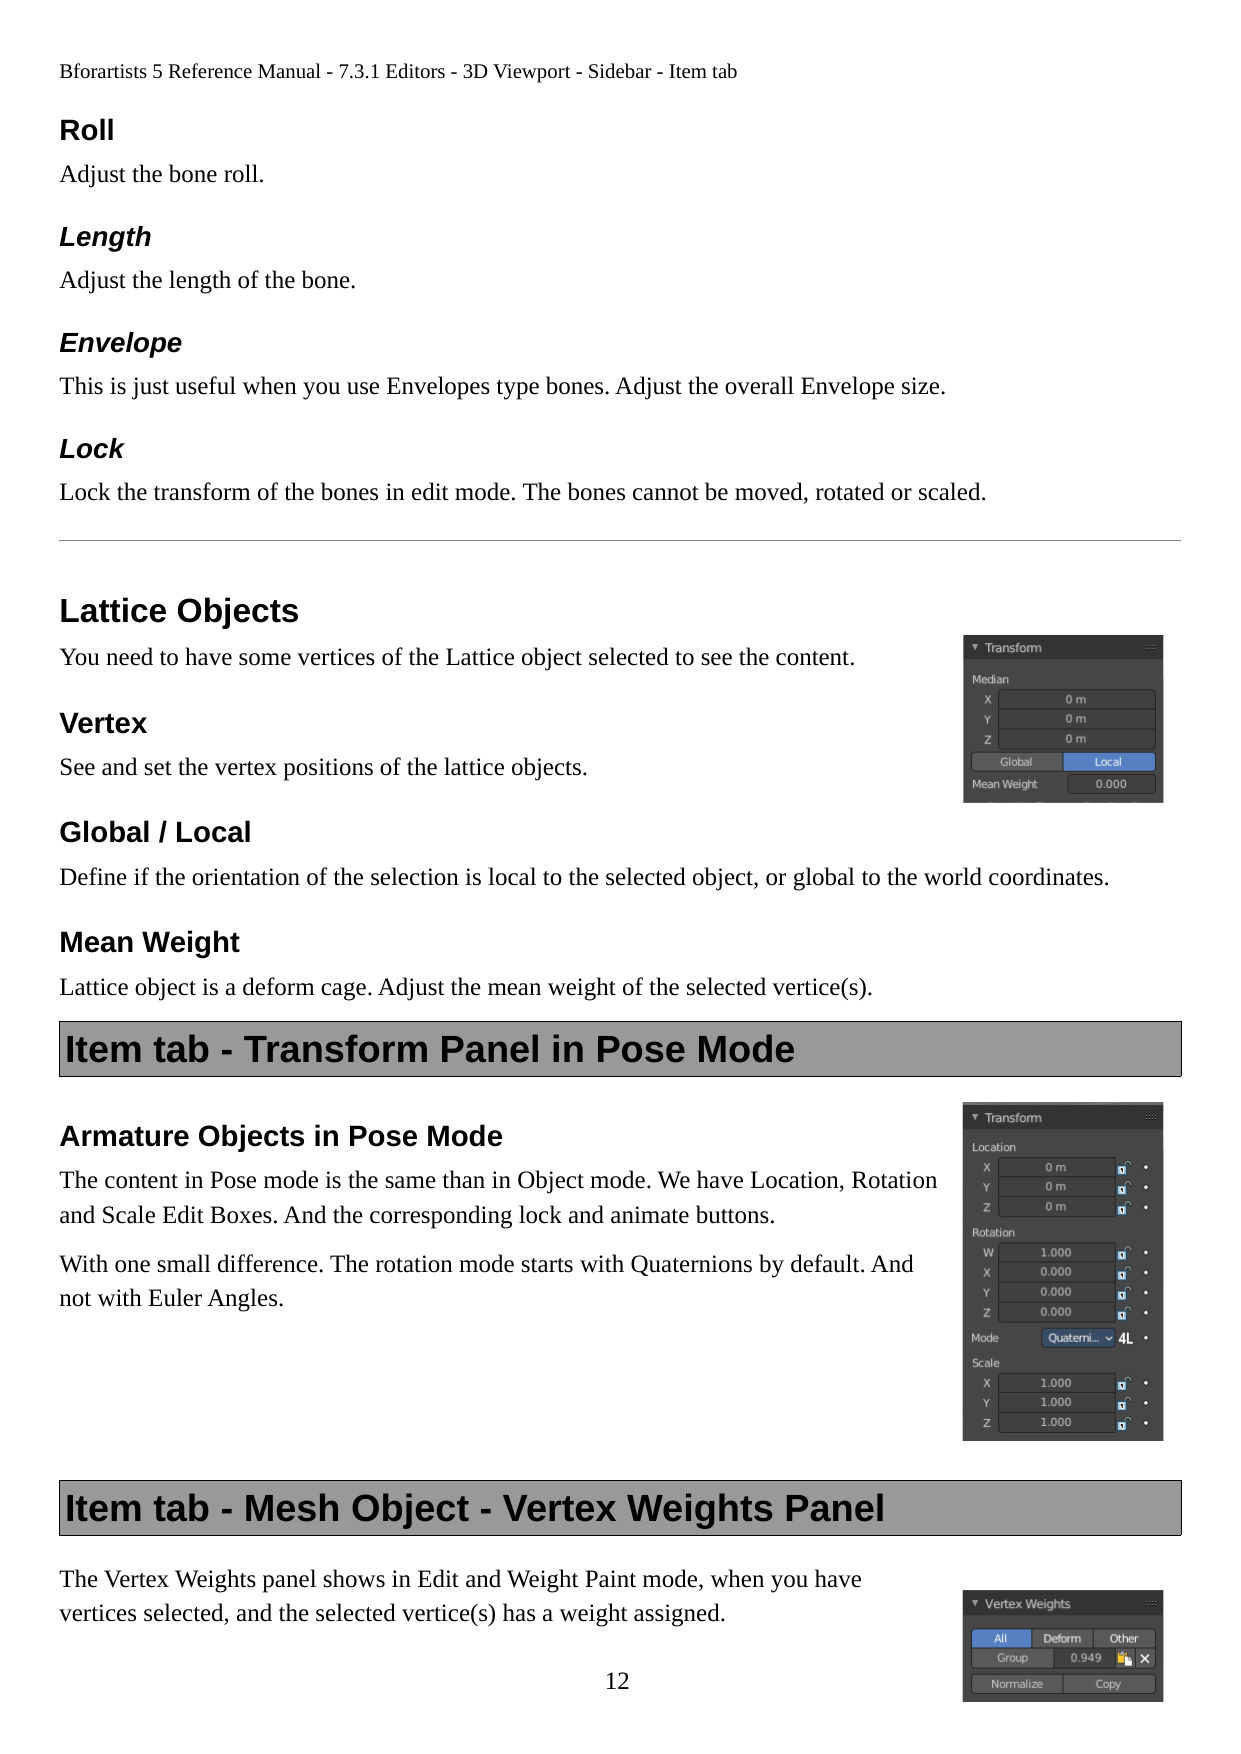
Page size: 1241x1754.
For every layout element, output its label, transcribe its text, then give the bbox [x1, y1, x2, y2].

subtitle Envelope [59, 326, 1181, 358]
text The content in Pose mode is the same than in Object mode. We have Location, Rotation and Scale Edit Boxes. And the corresponding lock and animate buttons. [59, 1166, 962, 1229]
picture [962, 1590, 1164, 1702]
subtitle Lattice Objects [59, 591, 1181, 629]
picture [963, 635, 1164, 803]
subtitle Vertex [59, 706, 963, 739]
text Adjust the length of the bone. [59, 265, 1181, 293]
text You need to have some vertices of the Lattice object selected to see the content. [59, 642, 963, 671]
table_header Item tab - Transform Panel in Pose Mode [60, 1022, 1181, 1076]
subtitle Armature Objects in Pose Mode [59, 1119, 962, 1153]
subtitle Length [59, 220, 1181, 252]
text See and set the vertex positions of the lattice objects. [59, 752, 963, 781]
text Adjust the bone roll. [59, 159, 1181, 188]
text The Vertex Weights panel shows in Edit and Weight Paint mode, when you have vertices selected, and the selected vertice(s) has a weight assigned. [59, 1564, 1181, 1627]
subtitle Mean Weight [59, 925, 1181, 959]
subtitle Roll [59, 113, 1181, 146]
table_header Item tab - Mesh Object - Vertex Weights Panel [60, 1481, 1181, 1535]
subtitle Global / Local [59, 815, 1181, 849]
picture [962, 1102, 1164, 1441]
text Lock the transform of the bones in edit mode. The bones cannot be moved, rotated or scaled. [59, 477, 1181, 505]
text With one small difference. The rotation mode starts with Quaternions by default. And not with Euler Angles. [59, 1249, 962, 1312]
subtitle [1164, 706, 1181, 739]
text This is just useful when you use Envelopes type bones. Adjust the overall Envelope size. [59, 371, 1181, 399]
subtitle Lock [59, 432, 1181, 464]
text Lattice object is a deform cage. Adjust the mean weight of the selected vertice(s). [59, 972, 1181, 1000]
text Define if the orientation of the selection is local to the selected object, or global to the world coordinates. [59, 862, 1181, 890]
